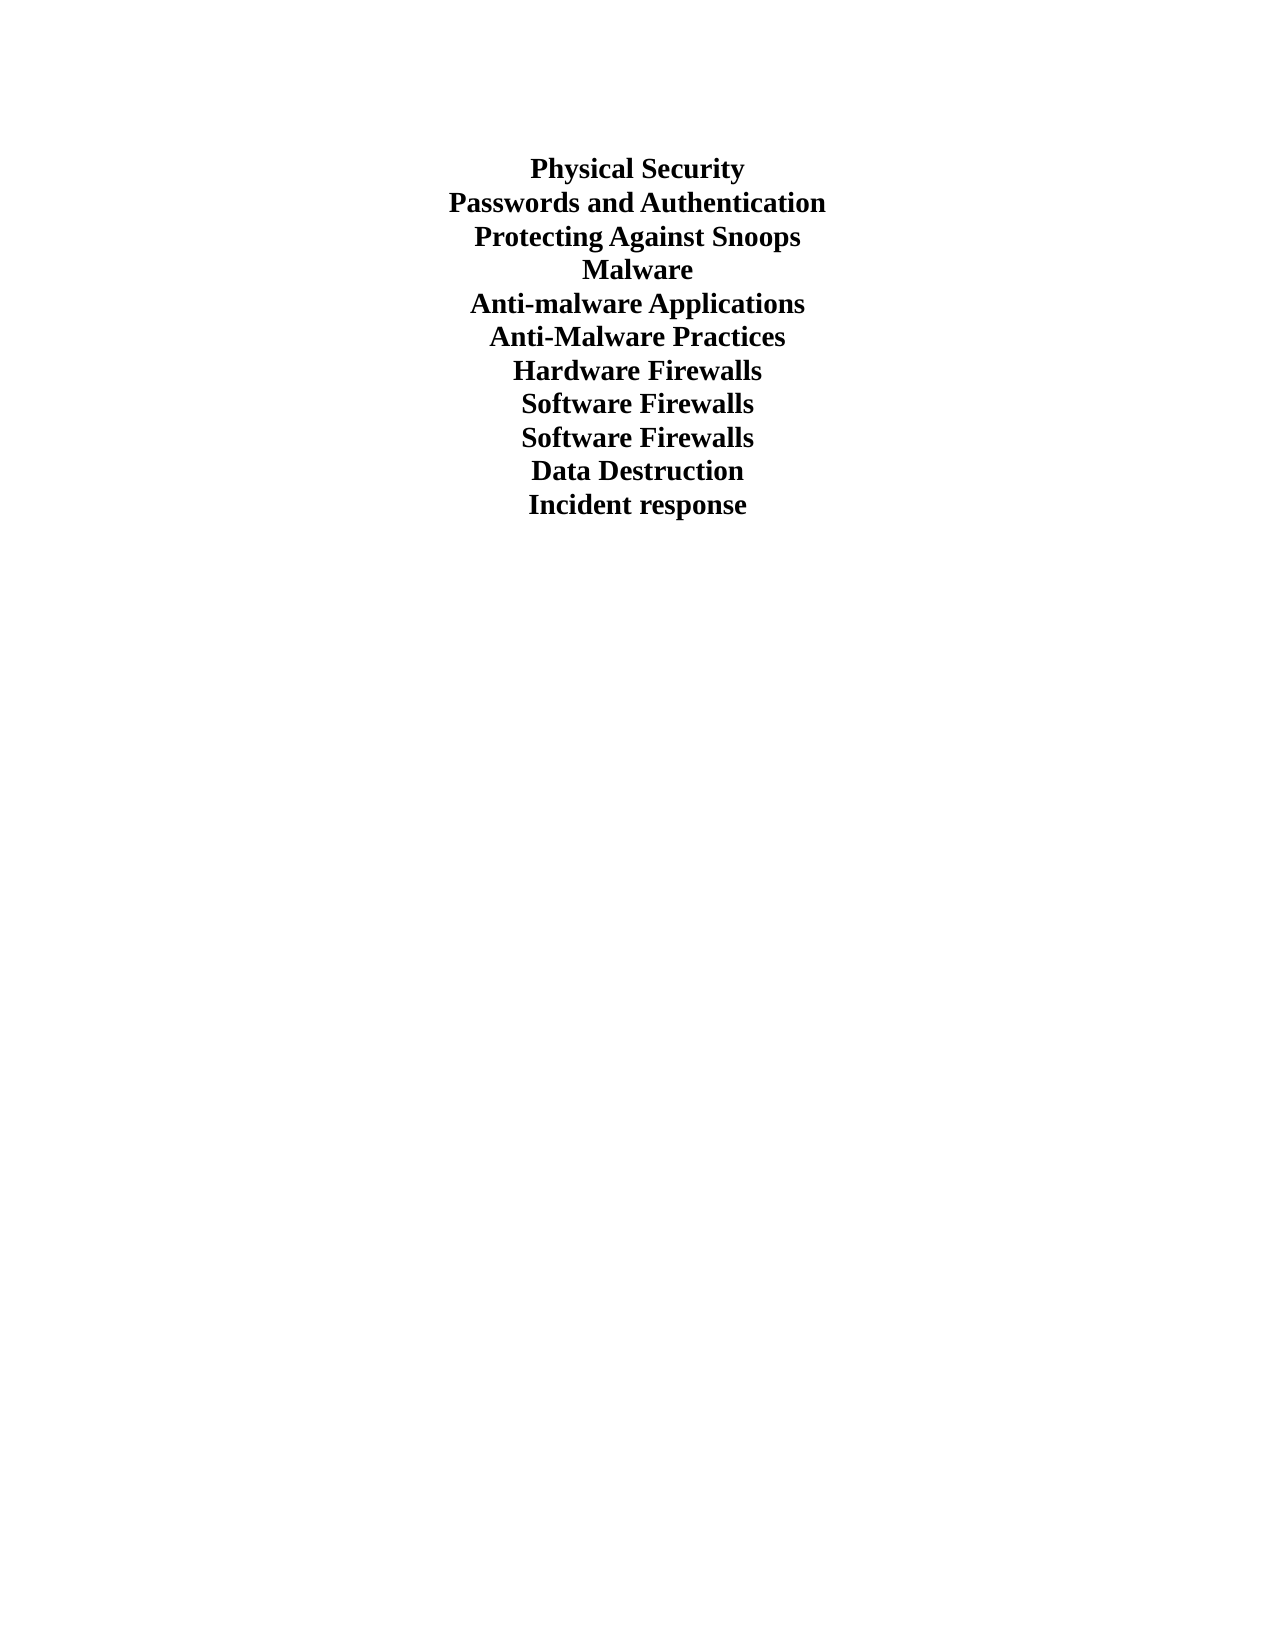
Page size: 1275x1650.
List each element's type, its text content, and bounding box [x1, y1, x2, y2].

text Software Firewalls [118, 386, 1157, 420]
text Anti-Malware Practices [118, 319, 1157, 353]
text Incident response [118, 487, 1157, 521]
text Hardware Firewalls [118, 353, 1157, 386]
text Passwords and Authentication [118, 185, 1157, 219]
text Protecting Against Snoops [118, 219, 1157, 252]
text Malware [118, 252, 1157, 286]
text Data Destruction [118, 453, 1157, 487]
text Anti-malware Applications [118, 286, 1157, 319]
text Software Firewalls [118, 420, 1157, 453]
text Physical Security [118, 152, 1157, 185]
